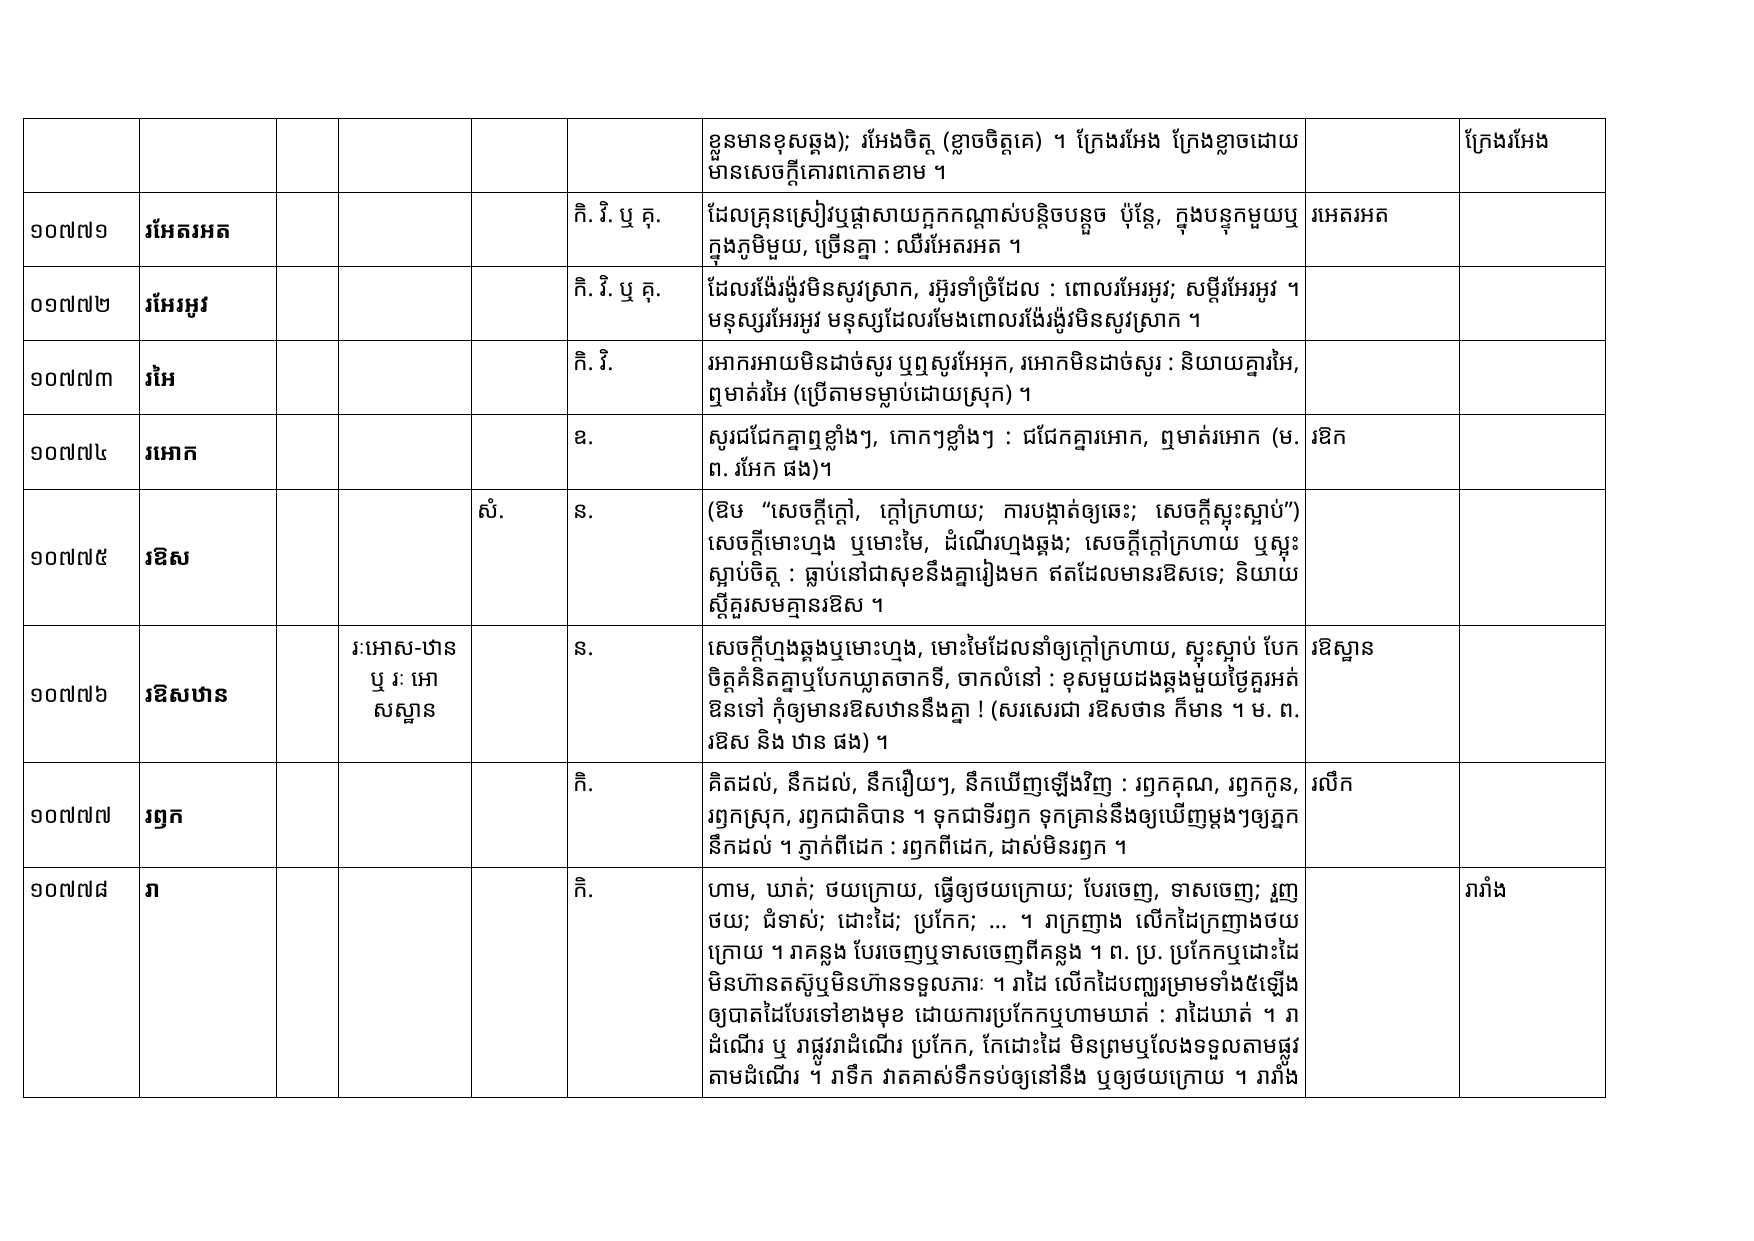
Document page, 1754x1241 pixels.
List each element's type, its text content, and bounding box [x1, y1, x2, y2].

table_cell ក្រែង​រអែង [1460, 119, 1605, 192]
table_cell [1306, 868, 1459, 1097]
table_cell ១០៧៧៥ [24, 490, 139, 625]
table_cell ១០៧៧៧ [24, 763, 139, 867]
table_cell [277, 341, 338, 414]
table_cell [472, 193, 567, 266]
table_cell [1460, 763, 1605, 867]
table_cell [339, 267, 471, 340]
table_cell [472, 868, 567, 1097]
table_cell [339, 763, 471, 867]
table_cell ០១៧៧២ [24, 267, 139, 340]
table_cell [1306, 119, 1459, 192]
table_cell កិ. វិ. ឬ គុ. [568, 267, 702, 340]
table_cell [1460, 341, 1605, 414]
table_cell កិ. វិ. ឬ គុ. [568, 193, 702, 266]
table_cell កិ. [568, 763, 702, 867]
table_cell រអែតរអត [140, 193, 276, 266]
table_cell [277, 490, 338, 625]
table_cell [1306, 267, 1459, 340]
table_cell [1306, 341, 1459, 414]
table_cell [339, 119, 471, 192]
table_cell [339, 193, 471, 266]
table_cell រឭក [140, 763, 276, 867]
table_cell [472, 341, 567, 414]
table_cell [1460, 193, 1605, 266]
table_cell [277, 763, 338, 867]
table_cell ១០៧៧១ [24, 193, 139, 266]
table_cell រអៃ [140, 341, 276, 414]
table_cell ១០៧៧៤ [24, 415, 139, 488]
table_cell ន. [568, 490, 702, 625]
table_cell ដែល​រង៉ែ​រង៉ូវ​មិន​សូវ​ស្រាក, រអ៊ូ​រទាំ​ច្រំដែល : ពោល​រអែ​រអូវ; សម្ដី​រអែរ​អូវ ។ មនុស្ស​រអែ​រអូវ មនុស្ស​ដែល​រមែង​ពោល​រង៉ែ​រង៉ូវ​មិន​សូវ​ស្រាក ។ [703, 267, 1305, 340]
table_cell ហាម, ឃាត់; ថយ​ក្រោយ, ធ្វើ​ឲ្យ​ថយ​ក្រោយ; បែរ​ចេញ, ទាស​ចេញ; រួញ​ថយ; ជំទាស់; ដោះ​ដៃ; ប្រកែក; ... ។ រា​ក្រញាង លើក​ដៃ​ក្រញាង​ថយ​ក្រោយ ។ រា​គន្លង បែរ​ចេញ​ឬ​ទាស​ចេញ​ពី​គន្លង ។ ព. ប្រ. ប្រកែក​ឬ​ដោះ​ដៃ​មិន​ហ៊ាន​តស៊ូ​ឬ​មិន​ហ៊ាន​ទទួល​ភារៈ ។ រា​ដៃ លើក​ដៃ​បញ្ឈរ​ម្រាម​ទាំង​៥​ឡើង​ឲ្យ​បាត​ដៃ​បែរ​ទៅ​ខាង​មុខ ដោយ​ការ​ប្រកែក​ឬ​ហាម​ឃាត់ : រា​ដៃ​ឃាត់ ។ រា​ដំណើរ ឬ រា​ផ្លូវ​រា​ដំណើរ ប្រកែក, កែ​ដោះ​ដៃ មិន​ព្រម​ឬ​លែង​ទទួល​តាម​ផ្លូវ​តាម​ដំណើរ ។ រា​ទឹក វាត​គាស់​ទឹក​ទប់​ឲ្យ​នៅ​នឹង ឬ​ឲ្យ​ថយ​ក្រោយ ។ រា​រាំង [703, 868, 1305, 1097]
table_cell [568, 119, 702, 192]
table_cell សូរ​ជជែក​គ្នា​ឮ​ខ្លាំង​ៗ, កោក​ៗ​ខ្លាំង​ៗ : ជជែក​គ្នា​រអោក, ឮ​មាត់​រអោក (ម. ព. រអែក ផង)។ [703, 415, 1305, 488]
table_cell [339, 868, 471, 1097]
table_cell [1460, 267, 1605, 340]
table_cell រអេត​រអត [1306, 193, 1459, 266]
table_cell រា [140, 868, 276, 1097]
table_cell [1460, 490, 1605, 625]
table_cell រៈអោស-ឋាន ឬ រៈ អោសស្ឋាន [339, 626, 471, 762]
table_cell ១០៧៧៣ [24, 341, 139, 414]
table_cell [472, 119, 567, 192]
table_cell [339, 415, 471, 488]
table_cell [277, 415, 338, 488]
table_cell [277, 193, 338, 266]
table_cell រឱ​ស្ឋាន [1306, 626, 1459, 762]
table_cell [339, 490, 471, 625]
table_cell រអាក​រអាយ​មិន​ដាច់​សូរ ឬ​ឮ​សូរ​អែ​អុក, រអោក​មិន​ដាច់​សូរ : និយាយ​គ្នា​រអៃ, ឮ​មាត់​រអៃ (ប្រើ​តាម​ទម្លាប់​ដោយ​ស្រុក) ។ [703, 341, 1305, 414]
table_cell ន. [568, 626, 702, 762]
table_cell សេចក្ដី​ហ្មង​ឆ្គង​ឬ​មោះហ្មង, មោះមៃ​ដែល​នាំ​ឲ្យ​ក្ដៅ​ក្រហាយ, ស្អុះ​ស្អាប់ បែក​ចិត្ត​គំនិត​គ្នា​ឬ​បែក​ឃ្លាត​ចាក​ទី, ចាក​លំនៅ : ខុស​មួយ​ដង​ឆ្គង​មួយ​ថ្ងៃ​គួរ​អត់​ឱន​ទៅ កុំ​ឲ្យ​មាន​រឱស​ឋាន​នឹង​គ្នា ! (សរសេរ​ជា រឱស​ថាន ក៏​មាន ។ ម. ព. រឱស និង ឋាន ផង) ។ [703, 626, 1305, 762]
table_cell រឱស [140, 490, 276, 625]
table_cell (ឱឞ “សេចក្ដី​ក្ដៅ, ក្ដៅ​ក្រហាយ; ការ​បង្កាត់​ឲ្យ​ឆេះ; សេចក្ដី​ស្អុះ​ស្អាប់”) សេចក្ដី​មោះហ្មង ឬ​មោះមៃ, ដំណើរ​ហ្មង​ឆ្គង; សេចក្ដី​ក្ដៅ​ក្រហាយ ឬ​ស្អុះ​ស្អាប់​ចិត្ត : ធ្លាប់​នៅ​ជា​សុខ​នឹង​គ្នា​រៀង​មក ឥត​ដែល​មាន​រឱស​ទេ; និយាយ​ស្ដី​គួរ​សម​គ្មាន​រឱស ។ [703, 490, 1305, 625]
table_cell [472, 267, 567, 340]
table_cell [140, 119, 276, 192]
table_cell ដែល​គ្រុន​ស្រៀវ​ឬ​ផ្តាសាយ​ក្អក​កណ្តាស់​បន្តិច​បន្តួច ប៉ុន្តែ, ក្នុង​បន្ទុក​មួយ​ឬ​ក្នុង​ភូមិ​មួយ, ច្រើន​គ្នា : ឈឺ​រអែត​រអត ។ [703, 193, 1305, 266]
table_cell [277, 626, 338, 762]
table_cell ១០៧៧៦ [24, 626, 139, 762]
table_cell [277, 267, 338, 340]
table_cell កិ. [568, 868, 702, 1097]
table_cell ខ្លួន​មាន​ខុស​ឆ្គង); រអែង​ចិត្ត (ខ្លាច​ចិត្ត​គេ) ។ ក្រែង​រអែង ក្រែង​ខ្លាច​ដោយ​មាន​សេចក្ដី​គោរព​កោត​ខាម ។ [703, 119, 1305, 192]
table_cell រា​រាំង [1460, 868, 1605, 1097]
table_cell [1460, 626, 1605, 762]
table_cell ឧ. [568, 415, 702, 488]
table_cell [277, 868, 338, 1097]
table_cell ១០៧៧៨ [24, 868, 139, 1097]
table_cell [472, 763, 567, 867]
table_cell គិត​ដល់, នឹក​ដល់, នឹក​រឿយ​ៗ, នឹក​ឃើញ​ឡើង​វិញ : រឭក​គុណ, រឭក​កូន, រឭក​ស្រុក, រឭក​ជាតិ​បាន ។ ទុក​ជា​ទី​រឭក ទុក​គ្រាន់​នឹង​ឲ្យ​ឃើញ​ម្ដង​ៗ​ឲ្យ​ភ្នក​នឹក​ដល់ ។ ភ្ញាក់​ពី​ដេក : រឭក​ពី​ដេក, ដាស់​មិន​រឭក ។ [703, 763, 1305, 867]
table_cell [1460, 415, 1605, 488]
table_cell រឱស​ឋាន [140, 626, 276, 762]
table_cell [339, 341, 471, 414]
table_cell រលឹក [1306, 763, 1459, 867]
table_cell [277, 119, 338, 192]
table_cell [472, 415, 567, 488]
table_cell [1306, 490, 1459, 625]
table_cell [472, 626, 567, 762]
table_cell កិ. វិ. [568, 341, 702, 414]
table_cell រអោក [140, 415, 276, 488]
table_cell រឱក [1306, 415, 1459, 488]
table_cell សំ. [472, 490, 567, 625]
table_cell [24, 119, 139, 192]
table_cell រអែរអូវ [140, 267, 276, 340]
